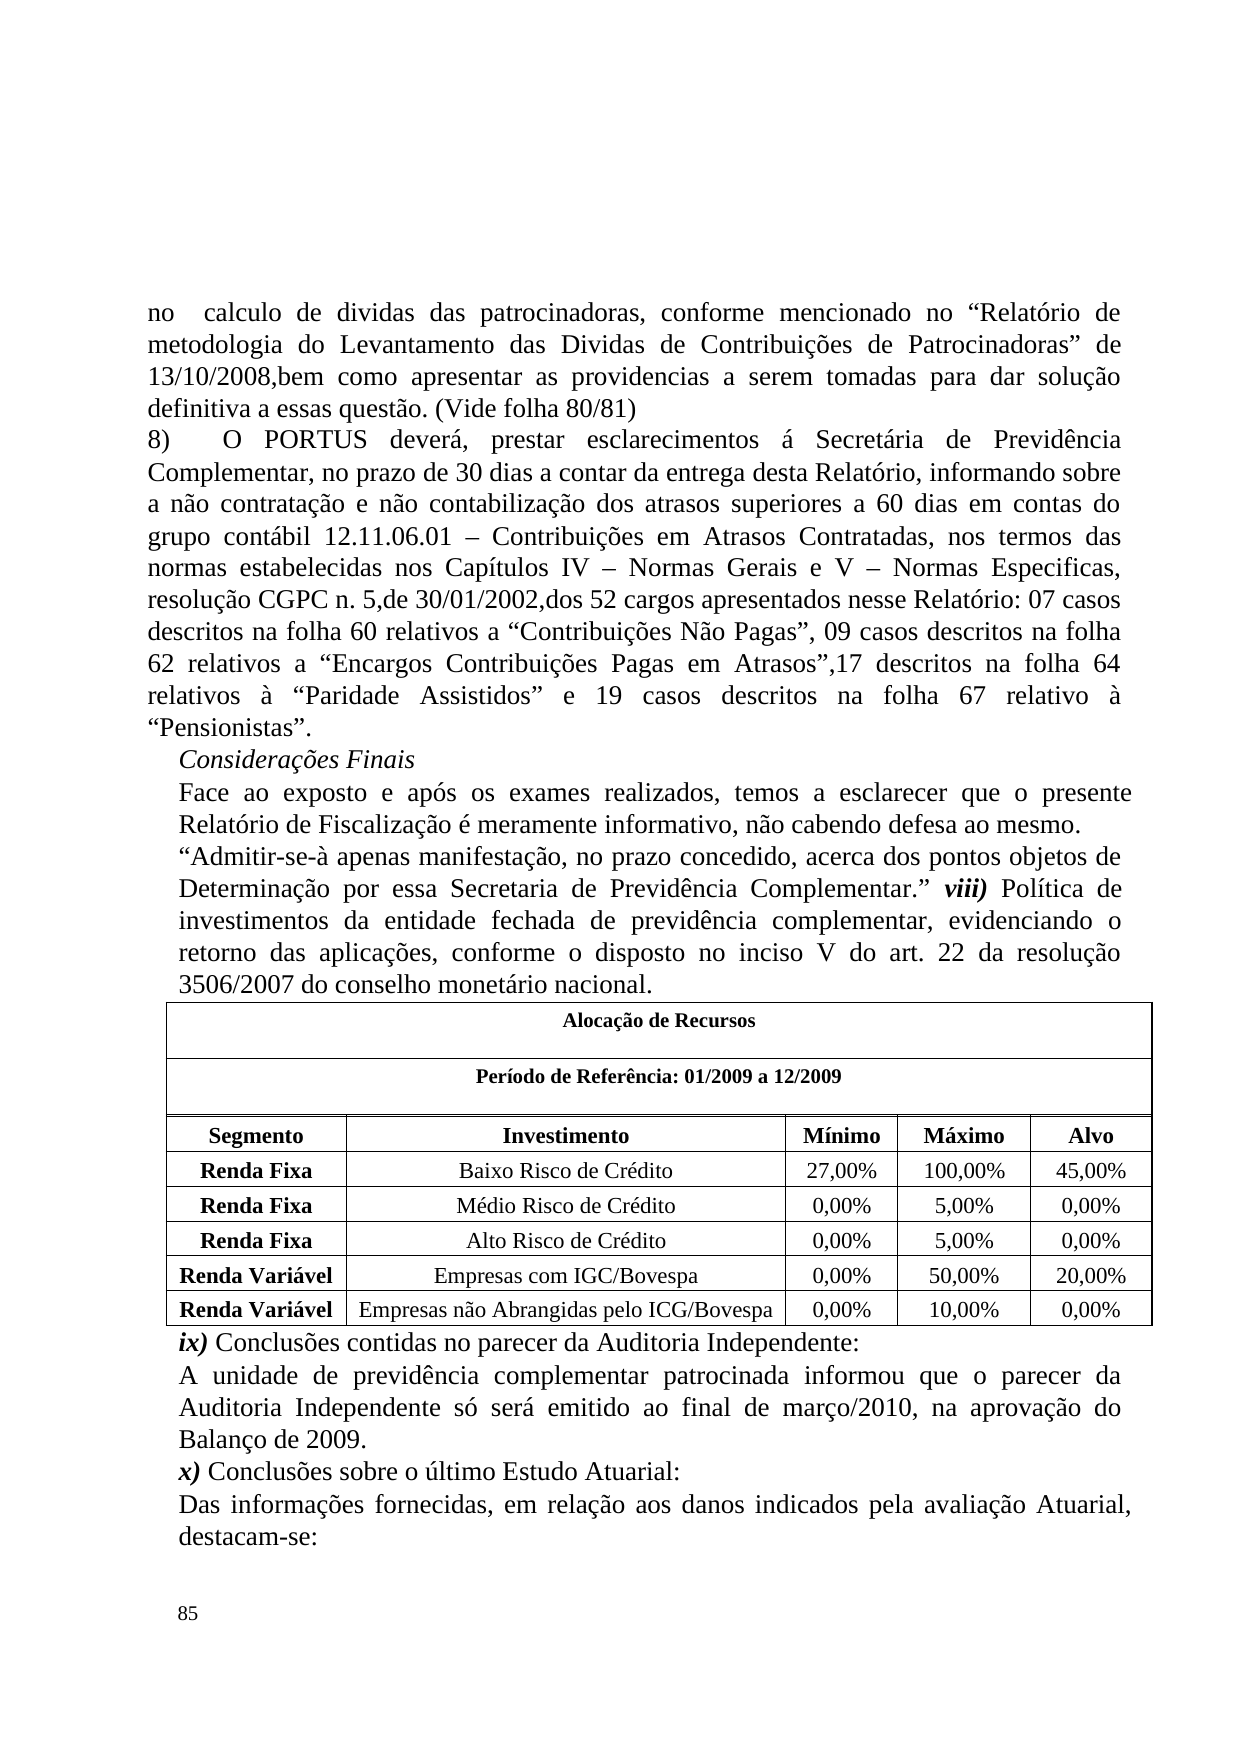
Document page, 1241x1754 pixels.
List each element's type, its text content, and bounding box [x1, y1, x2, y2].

table_cell 10,00% [898, 1291, 1030, 1325]
table_header [898, 1003, 1031, 1058]
table_cell Mínimo [786, 1117, 897, 1151]
table_cell Empresas não Abrangidas pelo ICG/Bovespa [347, 1291, 785, 1325]
table_cell 0,00% [1031, 1291, 1151, 1325]
table_cell Médio Risco de Crédito [347, 1187, 785, 1221]
text Considerações Finais [178, 743, 1152, 774]
table_cell 45,00% [1031, 1152, 1151, 1186]
table_cell Máximo [898, 1117, 1030, 1151]
table_cell 0,00% [786, 1187, 897, 1221]
table_cell Renda Variável [167, 1291, 346, 1325]
table_cell 0,00% [1031, 1187, 1151, 1221]
table_cell [898, 1059, 1031, 1114]
table_cell 0,00% [786, 1256, 897, 1290]
table_cell [167, 1059, 346, 1114]
table_cell Investimento [347, 1117, 785, 1151]
table_cell Empresas com IGC/Bovespa [347, 1256, 785, 1290]
table_cell Alvo [1031, 1117, 1151, 1151]
text A unidade de previdência complementar patrocinada informou que o parecer da Auditoria Independente só será emitido ao final de março/2010, na aprovação do Balanço de 2009. [178, 1359, 1122, 1454]
text “Admitir-se-à apenas manifestação, no prazo concedido, acerca dos pontos objetos de Determinação por essa Secretaria de Previdência Complementar.” viii) Política de investimentos da entidade fechada de previdência complementar, evidenciando o retorno das aplicações, conforme o disposto no inciso V do art. 22 da resolução 3506/2007 do conselho monetário nacional. [178, 841, 1122, 999]
table_cell Renda Fixa [167, 1187, 346, 1221]
list O PORTUS deverá, prestar esclarecimentos á Secretária de Previdência Complementar, no prazo de 30 dias a contar da entrega desta Relatório, informando sobre a não contratação e não contabilização dos atrasos superiores a 60 dias em contas do grupo contábil 12.11.06.01 – Contribuições em Atrasos Contratadas, nos termos das normas estabelecidas nos Capítulos IV – Normas Gerais e V – Normas Especificas, resolução CGPC n. 5,de 30/01/2002,dos 52 cargos apresentados nesse Relatório: 07 casos descritos na folha 60 relativos a “Contribuições Não Pagas”, 09 casos descritos na folha 62 relativos a “Encargos Contribuições Pagas em Atrasos”,17 descritos na folha 64 relativos à “Paridade Assistidos” e 19 casos descritos na folha 67 relativo à “Pensionistas”. [147, 424, 1122, 743]
table_cell 0,00% [786, 1222, 897, 1255]
table_header [1031, 1003, 1151, 1058]
table_cell Renda Variável [167, 1256, 346, 1290]
table_cell [1031, 1059, 1151, 1114]
table_cell Alto Risco de Crédito [347, 1222, 785, 1255]
table_cell Período de Referência: 01/2009 a 12/2009 [346, 1059, 898, 1114]
table_cell 20,00% [1031, 1256, 1151, 1290]
table_cell 0,00% [786, 1291, 897, 1325]
table_cell Renda Fixa [167, 1222, 346, 1255]
table_cell Baixo Risco de Crédito [347, 1152, 785, 1186]
text Das informações fornecidas, em relação aos danos indicados pela avaliação Atuarial, destacam-se: [178, 1488, 1134, 1552]
table_header Alocação de Recursos [346, 1003, 898, 1058]
table_cell 5,00% [898, 1187, 1030, 1221]
table_cell 50,00% [898, 1256, 1030, 1290]
list no calculo de dividas das patrocinadoras, conforme mencionado no “Relatório de metodologia do Levantamento das Dividas de Contribuições de Patrocinadoras” de 13/10/2008,bem como apresentar as providencias a serem tomadas para dar solução definitiva a essas questão. (Vide folha 80/81) [147, 296, 1122, 423]
table_cell 27,00% [786, 1152, 897, 1186]
table_cell Segmento [167, 1117, 346, 1151]
text ix) Conclusões contidas no parecer da Auditoria Independente: [178, 1326, 1134, 1357]
text Face ao exposto e após os exames realizados, temos a esclarecer que o presente Relatório de Fiscalização é meramente informativo, não cabendo defesa ao mesmo. [178, 777, 1134, 840]
table_cell 0,00% [1031, 1222, 1151, 1255]
table_cell 5,00% [898, 1222, 1030, 1255]
text x) Conclusões sobre o último Estudo Atuarial: [178, 1455, 1134, 1486]
table_cell 100,00% [898, 1152, 1030, 1186]
table_header [167, 1003, 346, 1058]
table_cell Renda Fixa [167, 1152, 346, 1186]
